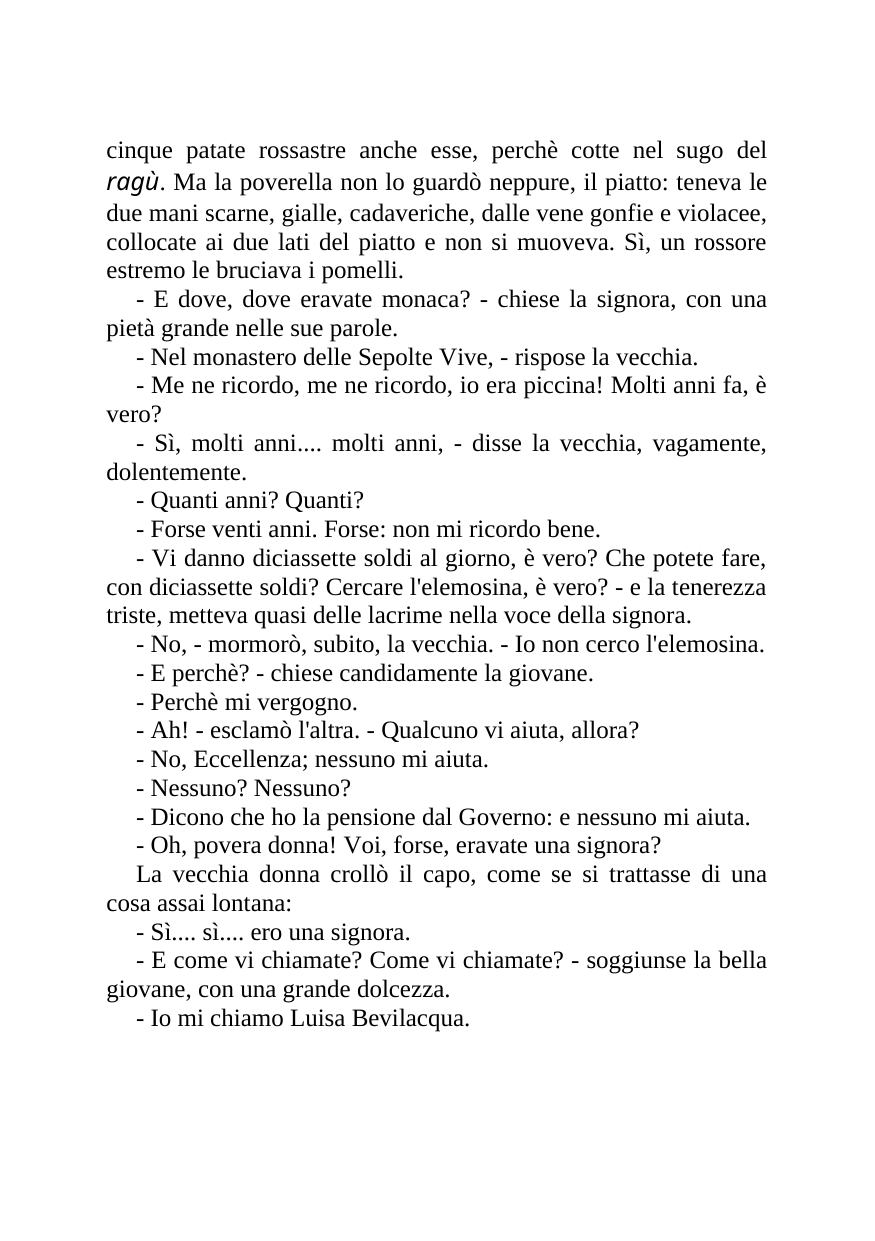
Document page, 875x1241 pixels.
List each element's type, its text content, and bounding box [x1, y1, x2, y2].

text - Quanti anni? Quanti? [106, 485, 768, 514]
text - Vi danno diciassette soldi al giorno, è vero? Che potete fare, con diciassette soldi? Cercare l'elemosina, è vero? - e la tenerezza triste, metteva quasi delle lacrime nella voce della signora. [106, 543, 768, 629]
text - Sì.... sì.... ero una signora. [106, 917, 768, 945]
text - Perchè mi vergogno. [106, 687, 768, 715]
text - Io mi chiamo Luisa Bevilacqua. [106, 1003, 768, 1032]
text - Me ne ricordo, me ne ricordo, io era piccina! Molti anni fa, è vero? [106, 370, 768, 428]
text - No, - mormorò, subito, la vecchia. - Io non cerco l'elemosina. [106, 629, 768, 658]
text - Oh, povera donna! Voi, forse, eravate una signora? [106, 830, 768, 859]
text - Dicono che ho la pensione dal Governo: e nessuno mi aiuta. [106, 802, 768, 830]
text cinque patate rossastre anche esse, perchè cotte nel sugo del ragù. Ma la poverella non lo guardò neppure, il piatto: teneva le due mani scarne, gialle, cadaveriche, dalle vene gonfie e violacee, collocate ai due lati del piatto e non si muoveva. Sì, un rossore estremo le bruciava i pomelli. [106, 135, 768, 284]
text - Nel monastero delle Sepolte Vive, - rispose la vecchia. [106, 342, 768, 370]
text - Sì, molti anni.... molti anni, - disse la vecchia, vagamente, dolentemente. [106, 428, 768, 485]
text La vecchia donna crollò il capo, come se si trattasse di una cosa assai lontana: [106, 859, 768, 917]
text - E perchè? - chiese candidamente la giovane. [106, 658, 768, 687]
text - E come vi chiamate? Come vi chiamate? - soggiunse la bella giovane, con una grande dolcezza. [106, 945, 768, 1003]
text - E dove, dove eravate monaca? - chiese la signora, con una pietà grande nelle sue parole. [106, 284, 768, 342]
text - Forse venti anni. Forse: non mi ricordo bene. [106, 514, 768, 543]
text - Ah! - esclamò l'altra. - Qualcuno vi aiuta, allora? [106, 715, 768, 744]
text - No, Eccellenza; nessuno mi aiuta. [106, 744, 768, 773]
text - Nessuno? Nessuno? [106, 773, 768, 802]
